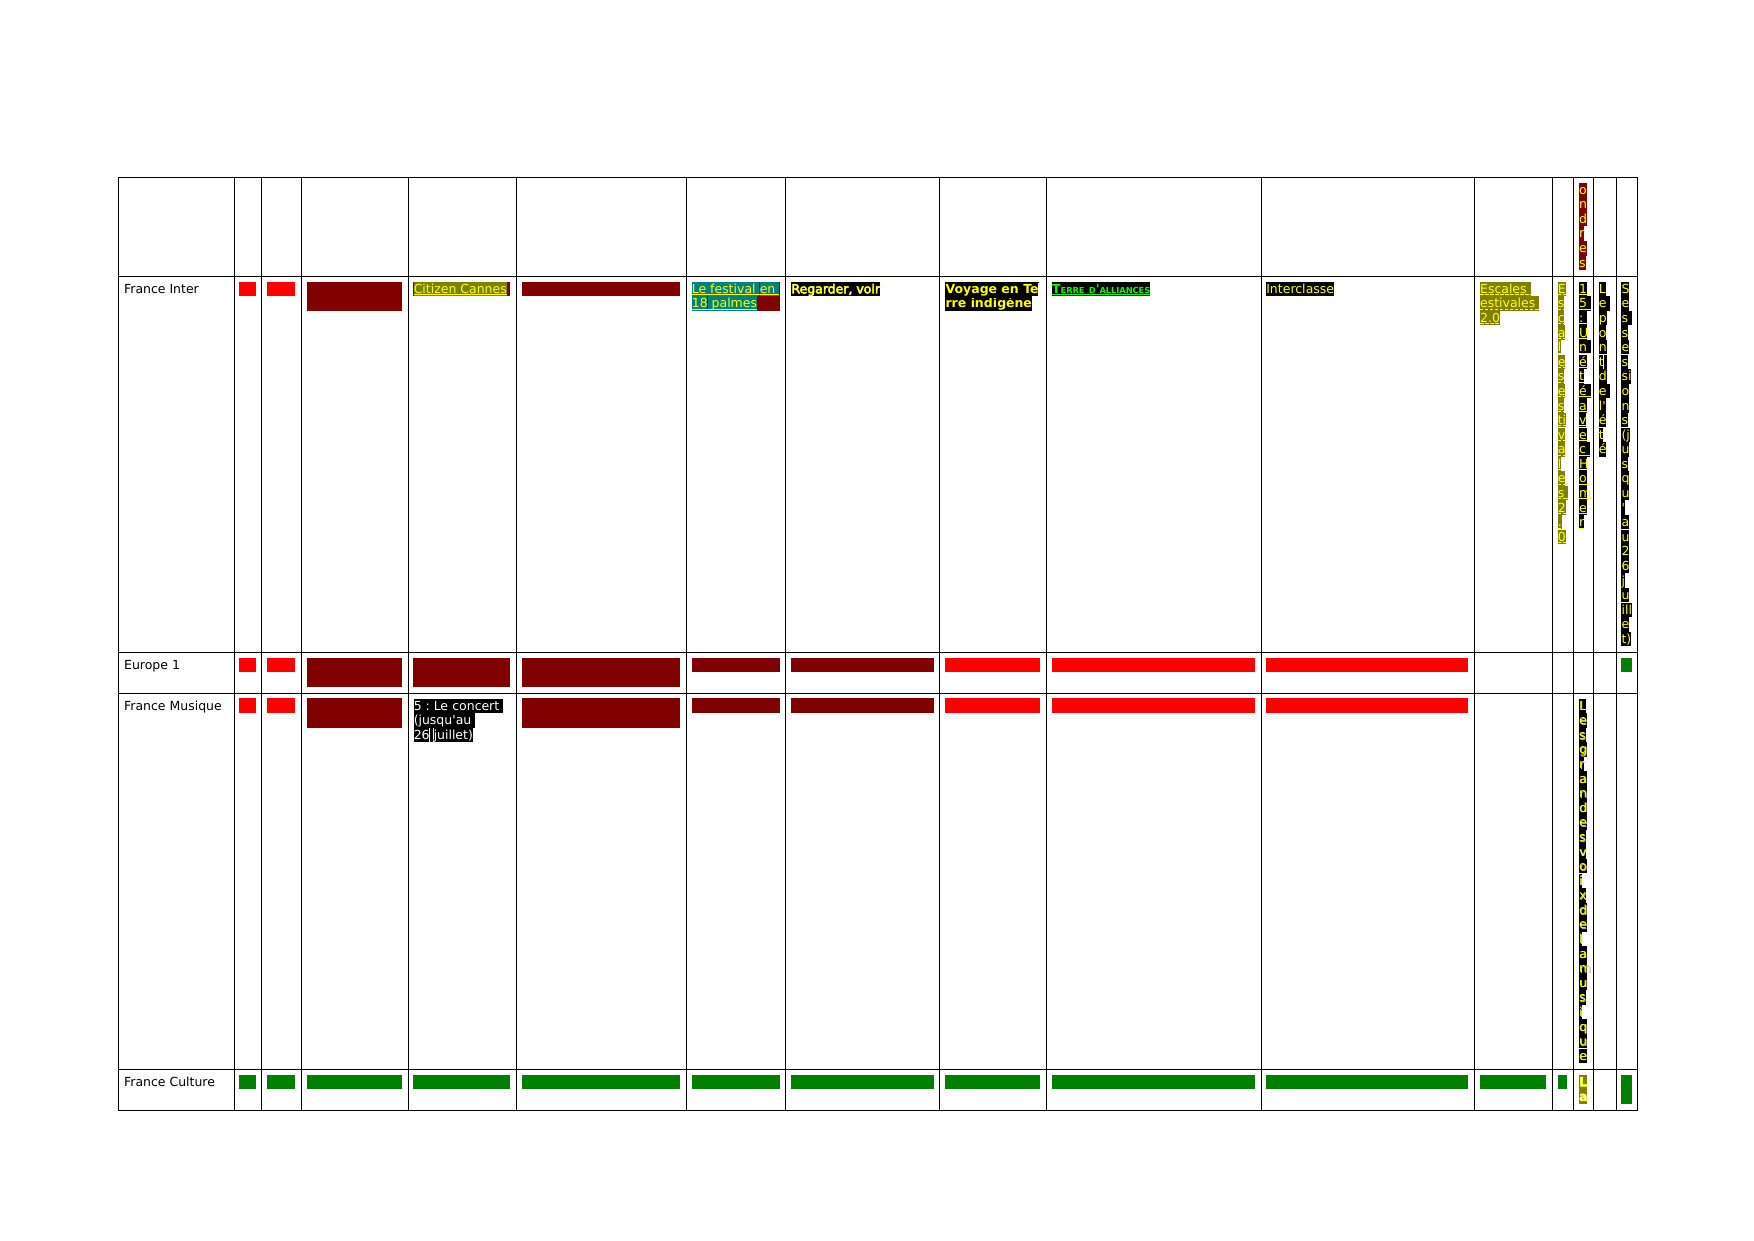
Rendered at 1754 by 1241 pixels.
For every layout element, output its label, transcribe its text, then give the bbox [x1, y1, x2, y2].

table_cell 15 : Un été avec Homer [1574, 277, 1593, 652]
table_cell [302, 1070, 408, 1109]
table_cell [1262, 653, 1474, 693]
table_cell Ses sessions (jusqu'au 26 juillet) [1617, 277, 1637, 652]
table_cell [262, 277, 301, 652]
table_cell [409, 653, 516, 693]
table_cell [1262, 1070, 1474, 1109]
table_cell [786, 694, 939, 1069]
table_cell [262, 653, 301, 693]
table_cell Interclasse [1262, 277, 1474, 652]
table_cell [1475, 178, 1552, 276]
table_cell [409, 178, 516, 276]
table_cell [1047, 694, 1261, 1069]
table_cell [940, 694, 1046, 1069]
table_cell [235, 277, 261, 652]
table_cell Voyage en Terre indigène [940, 277, 1046, 652]
table_cell 5 : Le concert (jusqu'au 26 juillet) [409, 694, 516, 1069]
table_cell France Inter [119, 277, 234, 652]
table_cell [235, 694, 261, 1069]
table_cell [1047, 653, 1261, 693]
table_cell [1617, 178, 1637, 276]
table_cell [1617, 1070, 1637, 1109]
table_cell [786, 653, 939, 693]
table_cell [1262, 694, 1474, 1069]
table_cell [302, 178, 408, 276]
table_cell [1475, 694, 1552, 1069]
table_cell Terre d'alliances [1047, 277, 1261, 652]
table_cell [687, 178, 785, 276]
table_cell Citizen Cannes [409, 277, 516, 652]
table_cell [1594, 694, 1616, 1069]
table_cell [1617, 694, 1637, 1069]
table_cell [119, 178, 234, 276]
table_cell [786, 1070, 939, 1109]
table_cell [262, 1070, 301, 1109]
table_cell [1553, 1070, 1573, 1109]
table_cell Escales estivales 2.0 [1475, 277, 1552, 652]
table_cell [517, 1070, 686, 1109]
table_cell [302, 653, 408, 693]
table_cell Les grandes voix de la musique [1574, 694, 1593, 1069]
table_cell [1553, 694, 1573, 1069]
table_cell Le festival en 18 palmes [687, 277, 785, 652]
table_cell [1262, 178, 1474, 276]
table_cell [1553, 653, 1573, 693]
table_cell [302, 277, 408, 652]
table_cell [786, 178, 939, 276]
table_cell [1594, 178, 1616, 276]
table_cell [940, 178, 1046, 276]
table_cell [1047, 178, 1261, 276]
table_cell [1594, 1070, 1616, 1109]
table_cell [262, 178, 301, 276]
table_cell [940, 1070, 1046, 1109]
table_cell [1617, 653, 1637, 693]
table_cell [517, 653, 686, 693]
table_cell [1475, 1070, 1552, 1109]
table_cell France Musique [119, 694, 234, 1069]
table_cell Escales estivales 2.0 [1553, 277, 1573, 652]
table_cell [1594, 653, 1616, 693]
table_cell [262, 694, 301, 1069]
table_cell [1553, 178, 1573, 276]
table_cell Europe 1 [119, 653, 234, 693]
table_cell [409, 1070, 516, 1109]
table_cell [687, 653, 785, 693]
table_cell [687, 1070, 785, 1109]
table_cell [235, 1070, 261, 1109]
table_cell [940, 653, 1046, 693]
table_cell Regarder, voir [786, 277, 939, 652]
table_cell [687, 694, 785, 1069]
table_cell La [1574, 1070, 1593, 1109]
table_cell [235, 653, 261, 693]
table_cell ondres [1574, 178, 1593, 276]
table_cell [517, 277, 686, 652]
table_cell Le pont de l'été [1594, 277, 1616, 652]
table_cell [517, 178, 686, 276]
table_cell France Culture [119, 1070, 234, 1109]
table_cell [302, 694, 408, 1069]
table_cell [1574, 653, 1593, 693]
table_cell [517, 694, 686, 1069]
table_cell [235, 178, 261, 276]
table_cell [1475, 653, 1552, 693]
table_cell [1047, 1070, 1261, 1109]
